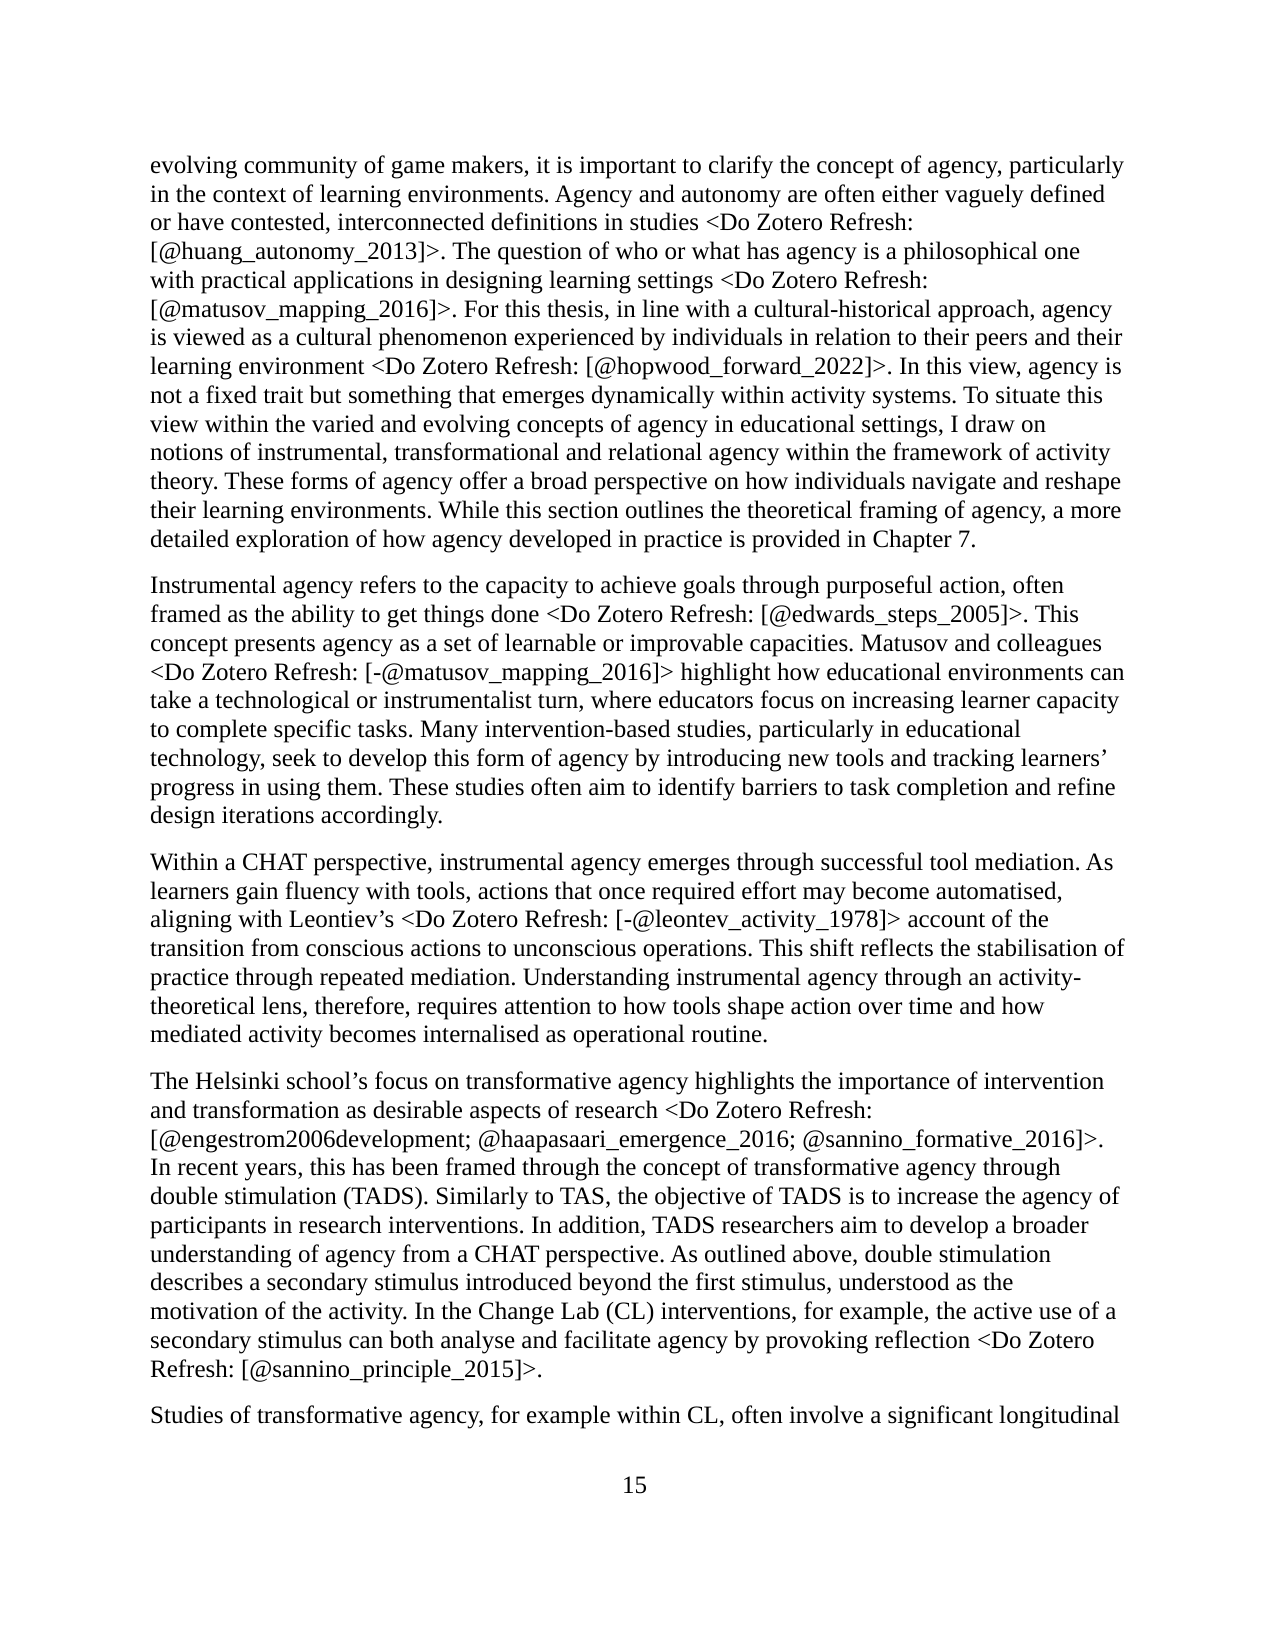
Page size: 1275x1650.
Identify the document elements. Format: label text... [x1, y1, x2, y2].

text evolving community of game makers, it is important to clarify the concept of agency, particularly in the context of learning environments. Agency and autonomy are often either vaguely defined or have contested, interconnected definitions in studies <Do Zotero Refresh: [@huang_autonomy_2013]>. The question of who or what has agency is a philosophical one with practical applications in designing learning settings <Do Zotero Refresh: [@matusov_mapping_2016]>. For this thesis, in line with a cultural-historical approach, agency is viewed as a cultural phenomenon experienced by individuals in relation to their peers and their learning environment <Do Zotero Refresh: [@hopwood_forward_2022]>. In this view, agency is not a fixed trait but something that emerges dynamically within activity systems. To situate this view within the varied and evolving concepts of agency in educational settings, I draw on notions of instrumental, transformational and relational agency within the framework of activity theory. These forms of agency offer a broad perspective on how individuals navigate and reshape their learning environments. While this section outlines the theoretical framing of agency, a more detailed exploration of how agency developed in practice is provided in Chapter 7. [150, 150, 1125, 552]
text Instrumental agency refers to the capacity to achieve goals through purposeful action, often framed as the ability to get things done <Do Zotero Refresh: [@edwards_steps_2005]>. This concept presents agency as a set of learnable or improvable capacities. Matusov and colleagues <Do Zotero Refresh: [-@matusov_mapping_2016]> highlight how educational environments can take a technological or instrumentalist turn, where educators focus on increasing learner capacity to complete specific tasks. Many intervention-based studies, particularly in educational technology, seek to develop this form of agency by introducing new tools and tracking learners’ progress in using them. These studies often aim to identify barriers to task completion and refine design iterations accordingly. [150, 570, 1125, 829]
text The Helsinki school’s focus on transformative agency highlights the importance of intervention and transformation as desirable aspects of research <Do Zotero Refresh: [@engestrom2006development; @haapasaari_emergence_2016; @sannino_formative_2016]>. In recent years, this has been framed through the concept of transformative agency through double stimulation (TADS). Similarly to TAS, the objective of TADS is to increase the agency of participants in research interventions. In addition, TADS researchers aim to develop a broader understanding of agency from a CHAT perspective. As outlined above, double stimulation describes a secondary stimulus introduced beyond the first stimulus, understood as the motivation of the activity. In the Change Lab (CL) interventions, for example, the active use of a secondary stimulus can both analyse and facilitate agency by provoking reflection <Do Zotero Refresh: [@sannino_principle_2015]>. [150, 1066, 1125, 1382]
text Within a CHAT perspective, instrumental agency emerges through successful tool mediation. As learners gain fluency with tools, actions that once required effort may become automatised, aligning with Leontiev’s <Do Zotero Refresh: [-@leontev_activity_1978]> account of the transition from conscious actions to unconscious operations. This shift reflects the stabilisation of practice through repeated mediation. Understanding instrumental agency through an activity-theoretical lens, therefore, requires attention to how tools shape action over time and how mediated activity becomes internalised as operational routine. [150, 847, 1125, 1048]
text Studies of transformative agency, for example within CL, often involve a significant longitudinal [150, 1400, 1125, 1429]
